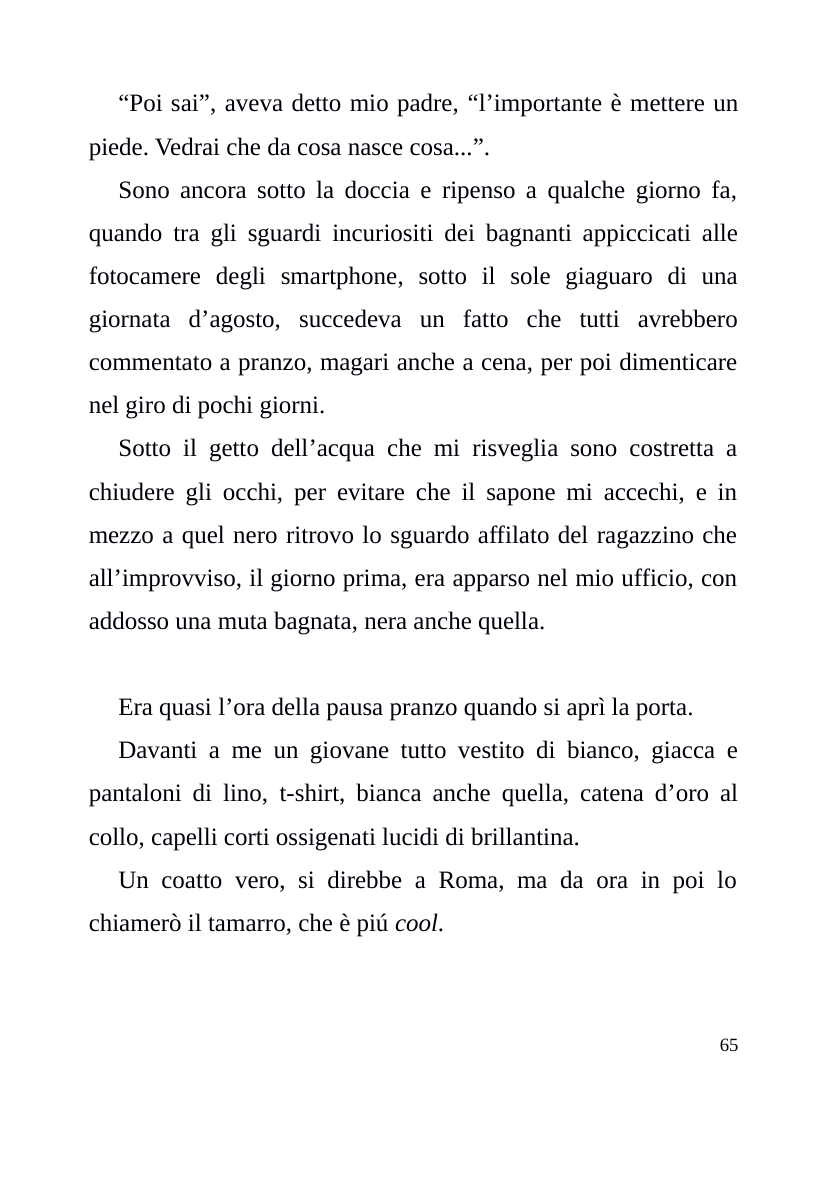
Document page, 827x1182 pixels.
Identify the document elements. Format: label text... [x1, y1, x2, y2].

text Sotto il getto dell’acqua che mi risveglia sono costretta a chiudere gli occhi, per evitare che il sapone mi accechi, e in mezzo a quel nero ritrovo lo sguardo affilato del ragazzino che all’improvviso, il giorno prima, era apparso nel mio ufficio, con addosso una muta bagnata, nera anche quella. [88, 433, 738, 635]
text Sono ancora sotto la doccia e ripenso a qualche giorno fa, quando tra gli sguardi incuriositi dei bagnanti appiccicati alle fotocamere degli smartphone, sotto il sole giaguaro di una giornata d’agosto, succedeva un fatto che tutti avrebbero commentato a pranzo, magari anche a cena, per poi dimenticare nel giro di pochi giorni. [88, 175, 738, 419]
text Un coatto vero, si direbbe a Roma, ma da ora in poi lo chiamerò il tamarro, che è piú cool. [88, 865, 738, 937]
text Era quasi l’ora della pausa pranzo quando si aprì la porta. [88, 692, 738, 721]
text Davanti a me un giovane tutto vestito di bianco, giacca e pantaloni di lino, t-shirt, bianca anche quella, catena d’oro al collo, capelli corti ossigenati lucidi di brillantina. [88, 735, 738, 850]
text “Poi sai”, aveva detto mio padre, “l’importante è mettere un piede. Vedrai che da cosa nasce cosa...”. [88, 88, 738, 160]
